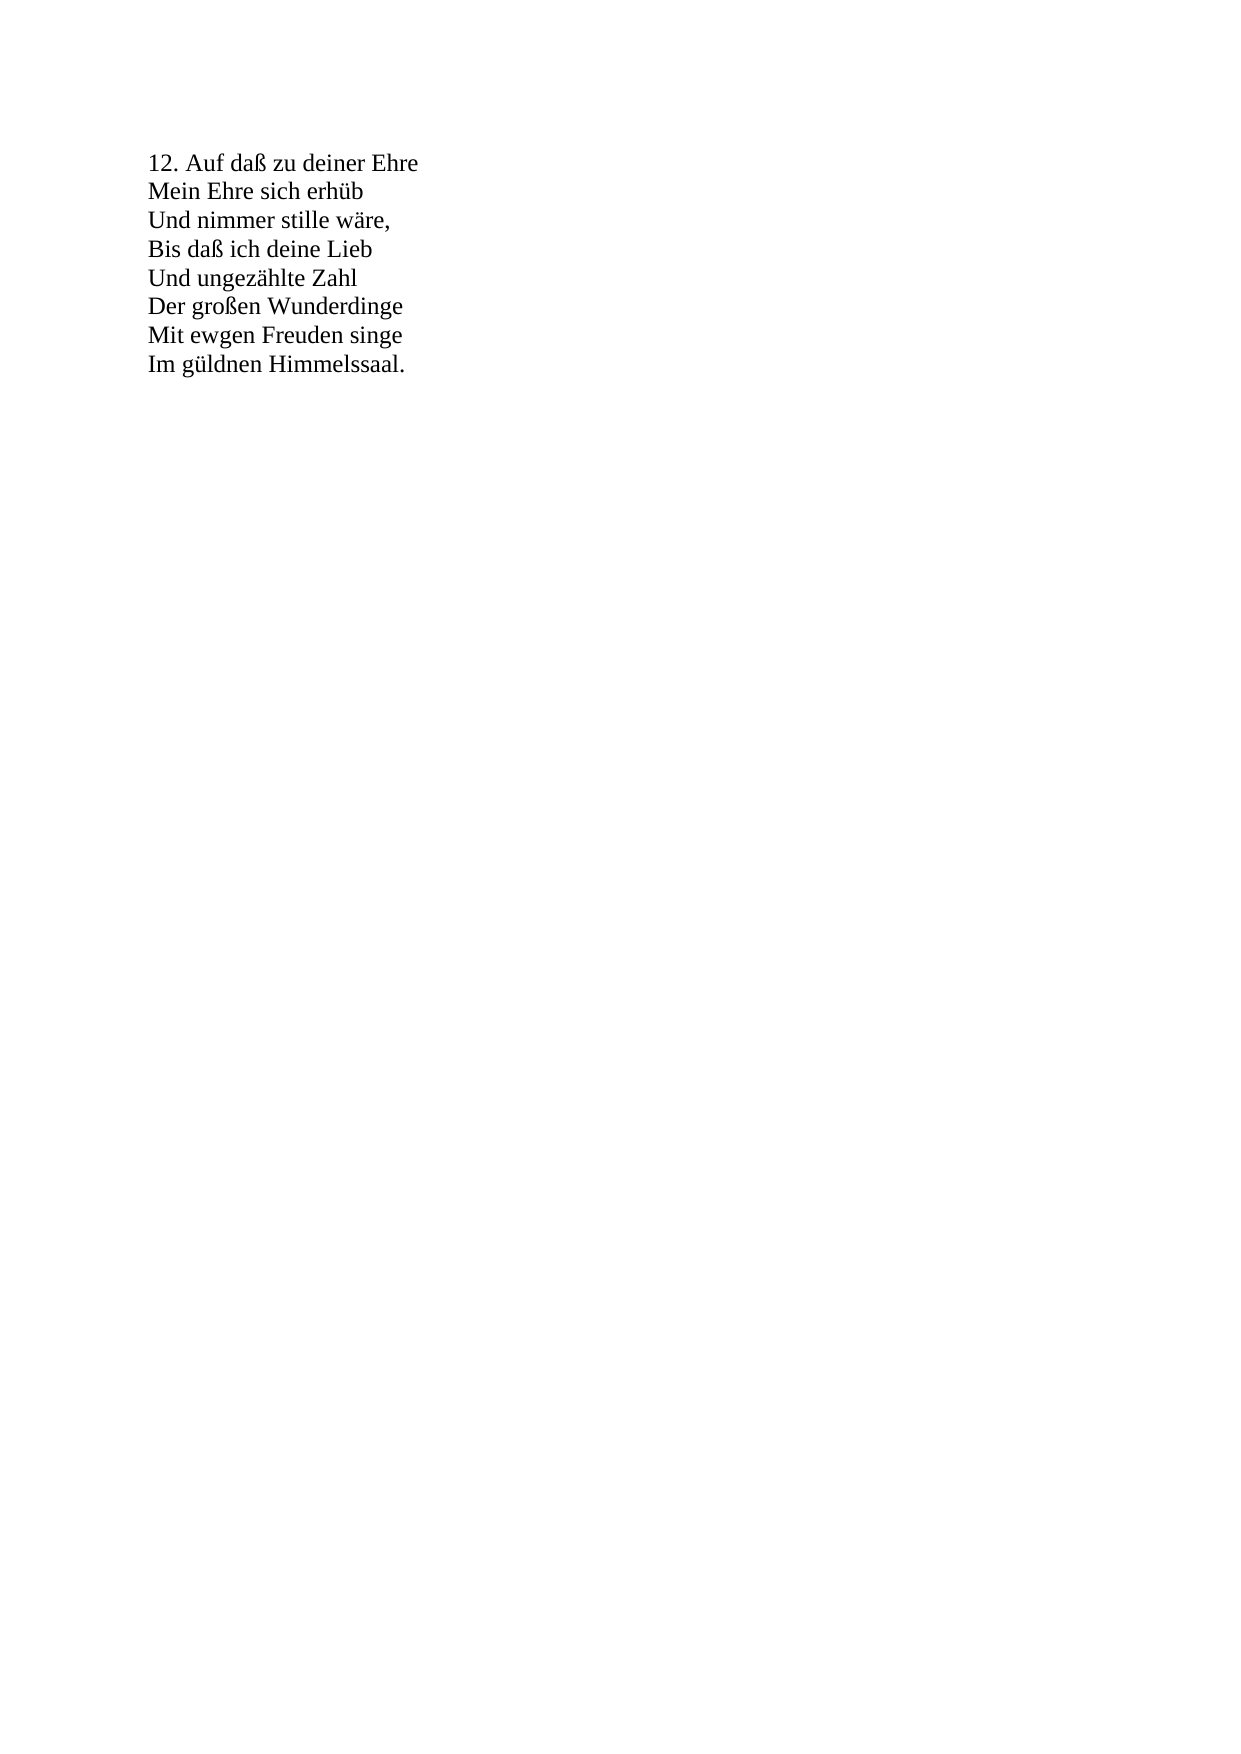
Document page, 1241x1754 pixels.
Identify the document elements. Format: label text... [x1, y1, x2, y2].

text Im güldnen Himmelssaal. [148, 349, 1093, 378]
text Mit ewgen Freuden singe [148, 320, 1093, 349]
text 12. Auf daß zu deiner Ehre [148, 148, 1093, 176]
text Mein Ehre sich erhüb [148, 176, 1093, 205]
text Der großen Wunderdinge [148, 291, 1093, 320]
text Und ungezählte Zahl [148, 263, 1093, 291]
text Und nimmer stille wäre, [148, 205, 1093, 234]
text Bis daß ich deine Lieb [148, 234, 1093, 263]
